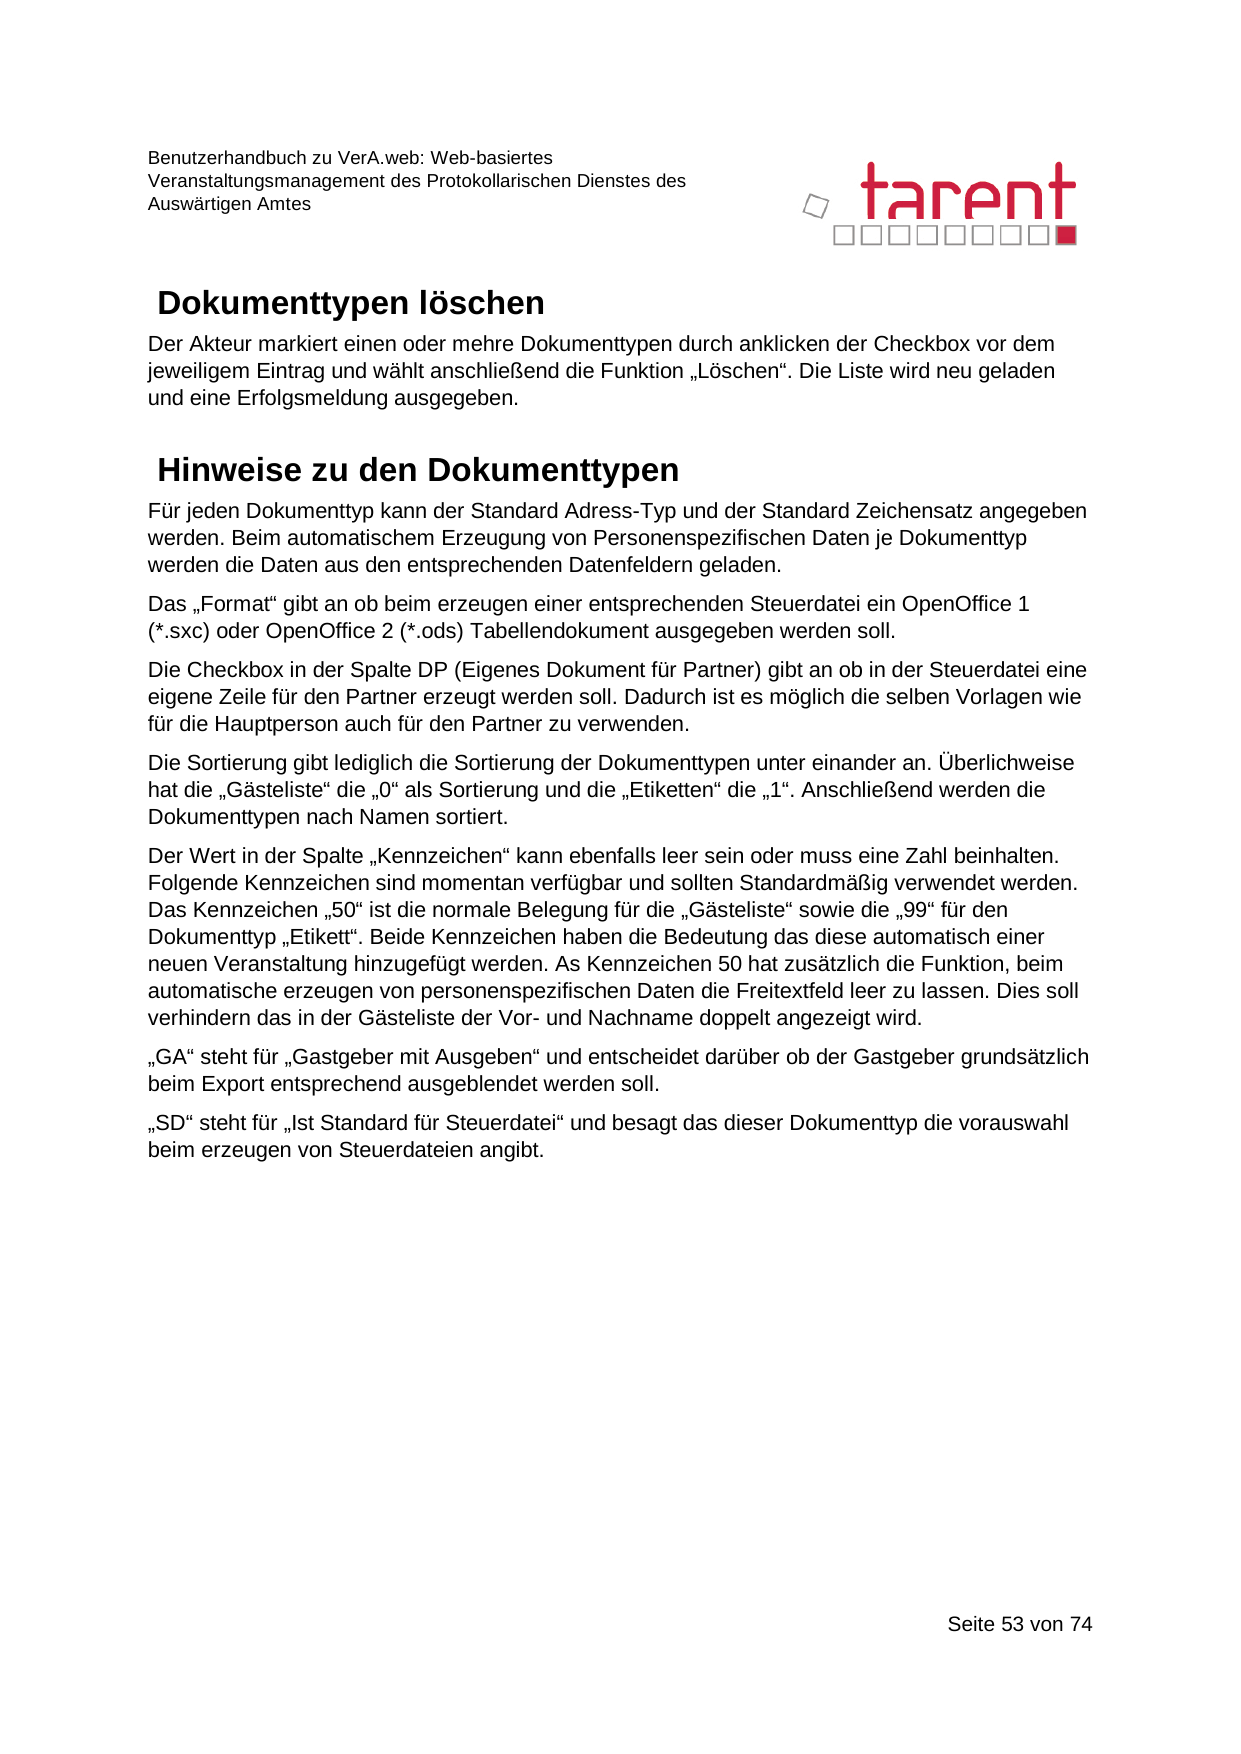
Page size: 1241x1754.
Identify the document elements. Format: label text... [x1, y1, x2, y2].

subtitle Dokumenttypen löschen [148, 284, 1092, 321]
text Das „Format“ gibt an ob beim erzeugen einer entsprechenden Steuerdatei ein OpenOffice 1 (*.sxc) oder OpenOffice 2 (*.ods) Tabellendokument ausgegeben werden soll. [148, 591, 1092, 643]
text Der Wert in der Spalte „Kennzeichen“ kann ebenfalls leer sein oder muss eine Zahl beinhalten. Folgende Kennzeichen sind momentan verfügbar und sollten Standardmäßig verwendet werden. Das Kennzeichen „50“ ist die normale Belegung für die „Gästeliste“ sowie die „99“ für den Dokumenttyp „Etikett“. Beide Kennzeichen haben die Bedeutung das diese automatisch einer neuen Veranstaltung hinzugefügt werden. As Kennzeichen 50 hat zusätzlich die Funktion, beim automatische erzeugen von personenspezifischen Daten die Freitextfeld leer zu lassen. Dies soll verhindern das in der Gästeliste der Vor- und Nachname doppelt angezeigt wird. [148, 844, 1092, 1029]
picture [790, 151, 1091, 255]
text Die Checkbox in der Spalte DP (Eigenes Dokument für Partner) gibt an ob in der Steuerdatei eine eigene Zeile für den Partner erzeugt werden soll. Dadurch ist es möglich die selben Vorlagen wie für die Hauptperson auch für den Partner zu verwenden. [148, 658, 1092, 736]
subtitle Hinweise zu den Dokumenttypen [148, 451, 1092, 488]
text „GA“ steht für „Gastgeber mit Ausgeben“ und entscheidet darüber ob der Gastgeber grundsätzlich beim Export entsprechend ausgeblendet werden soll. [148, 1044, 1092, 1096]
text Für jeden Dokumenttyp kann der Standard Adress-Typ und der Standard Zeichensatz angegeben werden. Beim automatischem Erzeugung von Personenspezifischen Daten je Dokumenttyp werden die Daten aus den entsprechenden Datenfeldern geladen. [148, 498, 1092, 576]
text Der Akteur markiert einen oder mehre Dokumenttypen durch anklicken der Checkbox vor dem jeweiligem Eintrag und wählt anschließend die Funktion „Löschen“. Die Liste wird neu geladen und eine Erfolgsmeldung ausgegeben. [148, 331, 1092, 409]
text „SD“ steht für „Ist Standard für Steuerdatei“ und besagt das dieser Dokumenttyp die vorauswahl beim erzeugen von Steuerdateien angibt. [148, 1111, 1092, 1162]
text Die Sortierung gibt lediglich die Sortierung der Dokumenttypen unter einander an. Überlichweise hat die „Gästeliste“ die „0“ als Sortierung und die „Etiketten“ die „1“. Anschließend werden die Dokumenttypen nach Namen sortiert. [148, 751, 1092, 829]
